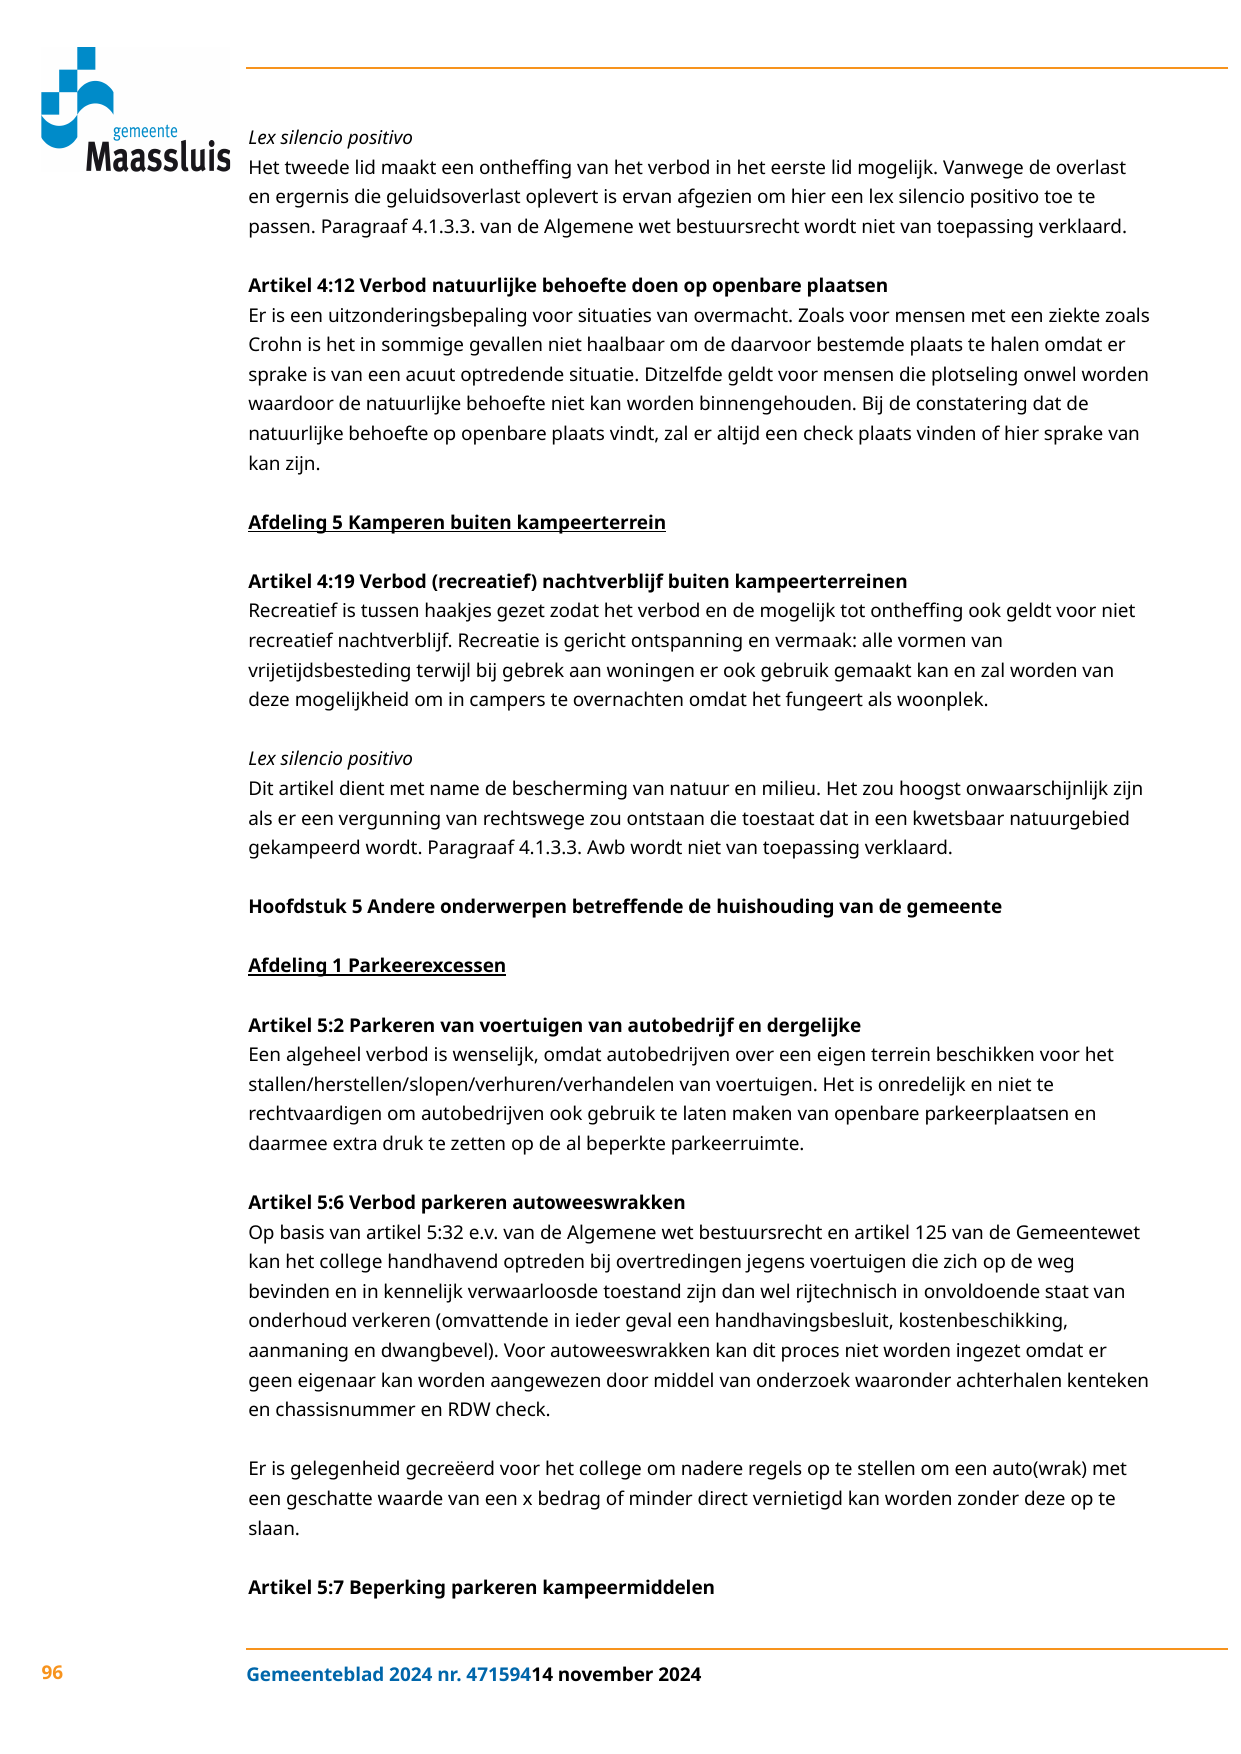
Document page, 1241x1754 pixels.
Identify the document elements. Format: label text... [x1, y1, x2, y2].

text Op basis van artikel 5:32 e.v. van de Algemene wet bestuursrecht en artikel 125 van de Gemeentewet kan het college handhavend optreden bij overtredingen jegens voertuigen die zich op de weg bevinden en in kennelijk verwaarloosde toestand zijn dan wel rijtechnisch in onvoldoende staat van onderhoud verkeren (omvattende in ieder geval een handhavingsbesluit, kostenbeschikking, aanmaning en dwangbevel). Voor autoweeswrakken kan dit proces niet worden ingezet omdat er geen eigenaar kan worden aangewezen door middel van onderzoek waaronder achterhalen kenteken en chassisnummer en RDW check. [248, 1219, 1152, 1422]
text Recreatief is tussen haakjes gezet zodat het verbod en de mogelijk tot ontheffing ook geldt voor niet recreatief nachtverblijf. Recreatie is gericht ontspanning en vermaak: alle vormen van vrijetijdsbesteding terwijl bij gebrek aan woningen er ook gebruik gemaakt kan en zal worden van deze mogelijkheid om in campers te overnachten omdat het fungeert als woonplek. [248, 598, 1152, 712]
text Afdeling 1 Parkeerexcessen [248, 953, 1152, 978]
picture [41, 47, 77, 92]
text Dit artikel dient met name de bescherming van natuur en milieu. Het zou hoogst onwaarschijnlijk zijn als er een vergunning van rechtswege zou ontstaan die toestaat dat in een kwetsbaar natuurgebied gekampeerd wordt. Paragraaf 4.1.3.3. Awb wordt niet van toepassing verklaard. [248, 775, 1152, 860]
text Afdeling 5 Kamperen buiten kampeerterrein [248, 509, 1152, 535]
text Een algeheel verbod is wenselijk, omdat autobedrijven over een eigen terrein beschikken voor het stallen/herstellen/slopen/verhuren/verhandelen van voertuigen. Het is onredelijk en niet te rechtvaardigen om autobedrijven ook gebruik te laten maken van openbare parkeerplaatsen en daarmee extra druk te zetten op de al beperkte parkeerruimte. [248, 1041, 1152, 1156]
text Er is een uitzonderingsbepaling voor situaties van overmacht. Zoals voor mensen met een ziekte zoals Crohn is het in sommige gevallen niet haalbaar om de daarvoor bestemde plaats te halen omdat er sprake is van een acuut optredende situatie. Ditzelfde geldt voor mensen die plotseling onwel worden waardoor de natuurlijke behoefte niet kan worden binnengehouden. Bij de constatering dat de natuurlijke behoefte op openbare plaats vindt, zal er altijd een check plaats vinden of hier sprake van kan zijn. [248, 302, 1152, 476]
text Artikel 4:19 Verbod (recreatief) nachtverblijf buiten kampeerterreinen [248, 568, 1152, 594]
text Artikel 5:6 Verbod parkeren autoweeswrakken [248, 1189, 1152, 1215]
picture [41, 47, 231, 172]
text Lex silencio positivo [248, 746, 1152, 771]
text Artikel 5:2 Parkeren van voertuigen van autobedrijf en dergelijke [248, 1012, 1152, 1038]
text Er is gelegenheid gecreëerd voor het college om nadere regels op te stellen om een auto(wrak) met een geschatte waarde van een x bedrag of minder direct vernietigd kan worden zonder deze op te slaan. [248, 1456, 1152, 1541]
text Hoofdstuk 5 Andere onderwerpen betreffende de huishouding van de gemeente [248, 893, 1152, 919]
text Artikel 4:12 Verbod natuurlijke behoefte doen op openbare plaatsen [248, 272, 1152, 298]
text Artikel 5:7 Beperking parkeren kampeermiddelen [248, 1574, 1152, 1600]
text Het tweede lid maakt een ontheffing van het verbod in het eerste lid mogelijk. Vanwege de overlast en ergernis die geluidsoverlast oplevert is ervan afgezien om hier een lex silencio positivo toe te passen. Paragraaf 4.1.3.3. van de Algemene wet bestuursrecht wordt niet van toepassing verklaard. [248, 154, 1152, 239]
text Lex silencio positivo [248, 124, 1152, 150]
